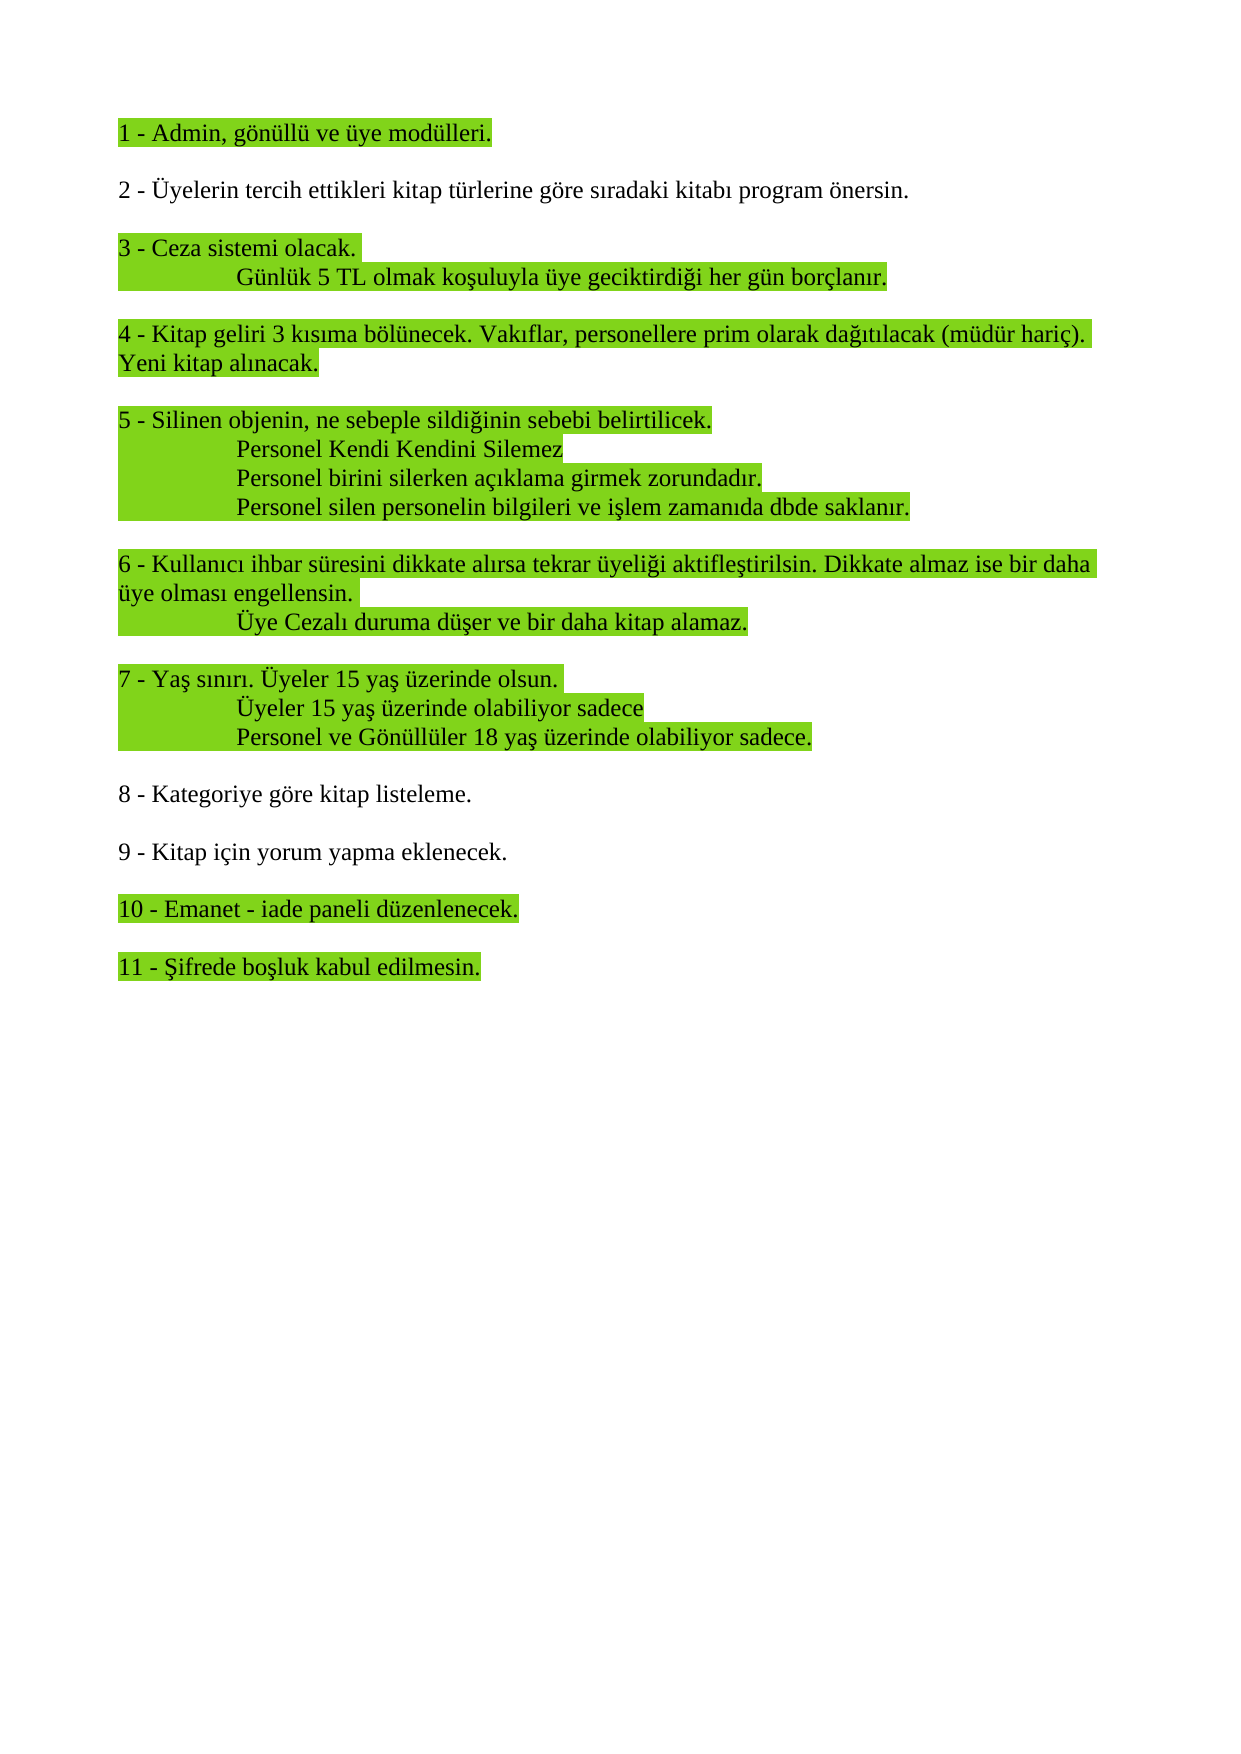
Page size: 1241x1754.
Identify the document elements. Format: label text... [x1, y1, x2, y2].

text 7 - Yaş sınırı. Üyeler 15 yaş üzerinde olsun. [118, 664, 1122, 693]
text 8 - Kategoriye göre kitap listeleme. [118, 779, 1122, 808]
text Günlük 5 TL olmak koşuluyla üye geciktirdiği her gün borçlanır. [118, 262, 1122, 291]
text Personel silen personelin bilgileri ve işlem zamanıda dbde saklanır. [118, 492, 1122, 521]
text 1 - Admin, gönüllü ve üye modülleri. [118, 118, 1122, 147]
text 9 - Kitap için yorum yapma eklenecek. [118, 837, 1122, 866]
text 3 - Ceza sistemi olacak. [118, 233, 1122, 262]
text 10 - Emanet - iade paneli düzenlenecek. [118, 894, 1122, 923]
text Personel birini silerken açıklama girmek zorundadır. [118, 463, 1122, 492]
text Personel Kendi Kendini Silemez [118, 434, 1122, 463]
text 6 - Kullanıcı ihbar süresini dikkate alırsa tekrar üyeliği aktifleştirilsin. Dikkate almaz ise bir daha üye olması engellensin. [118, 549, 1122, 607]
text Üye Cezalı duruma düşer ve bir daha kitap alamaz. [118, 607, 1122, 636]
text 2 - Üyelerin tercih ettikleri kitap türlerine göre sıradaki kitabı program önersin. [118, 176, 1122, 204]
text Personel ve Gönüllüler 18 yaş üzerinde olabiliyor sadece. [118, 722, 1122, 751]
text 4 - Kitap geliri 3 kısıma bölünecek. Vakıflar, personellere prim olarak dağıtılacak (müdür hariç). Yeni kitap alınacak. [118, 319, 1122, 377]
text 5 - Silinen objenin, ne sebeple sildiğinin sebebi belirtilicek. [118, 406, 1122, 434]
text 11 - Şifrede boşluk kabul edilmesin. [118, 952, 1122, 981]
text Üyeler 15 yaş üzerinde olabiliyor sadece [118, 693, 1122, 722]
